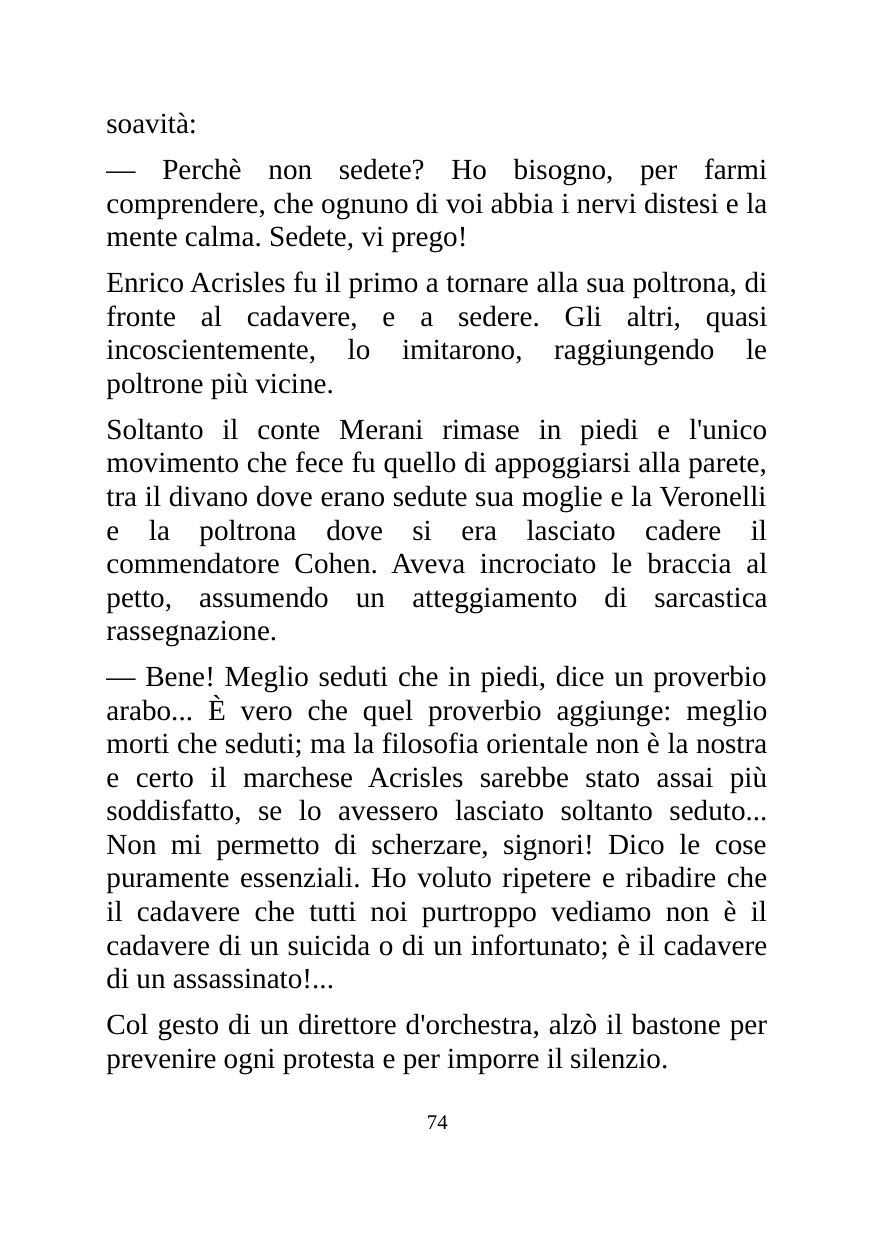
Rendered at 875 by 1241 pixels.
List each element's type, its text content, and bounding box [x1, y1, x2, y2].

text — Bene! Meglio seduti che in piedi, dice un proverbio arabo... È vero che quel proverbio aggiunge: meglio morti che seduti; ma la filosofia orientale non è la nostra e certo il marchese Acrisles sarebbe stato assai più soddisfatto, se lo avessero lasciato soltanto seduto... Non mi permetto di scherzare, signori! Dico le cose puramente essenziali. Ho voluto ripetere e ribadire che il cadavere che tutti noi purtroppo vediamo non è il cadavere di un suicida o di un infortunato; è il cadavere di un assassinato!... [106, 659, 768, 995]
text soavità: [106, 106, 768, 140]
text Soltanto il conte Merani rimase in piedi e l'unico movimento che fece fu quello di appoggiarsi alla parete, tra il divano dove erano sedute sua moglie e la Veronelli e la poltrona dove si era lasciato cadere il commendatore Cohen. Aveva incrociato le braccia al petto, assumendo un atteggiamento di sarcastica rassegnazione. [106, 412, 768, 647]
text — Perchè non sedete? Ho bisogno, per farmi comprendere, che ognuno di voi abbia i nervi distesi e la mente calma. Sedete, vi prego! [106, 152, 768, 253]
text Enrico Acrisles fu il primo a tornare alla sua poltrona, di fronte al cadavere, e a sedere. Gli altri, quasi incoscientemente, lo imitarono, raggiungendo le poltrone più vicine. [106, 265, 768, 399]
text Col gesto di un direttore d'orchestra, alzò il bastone per prevenire ogni protesta e per imporre il silenzio. [106, 1007, 768, 1074]
